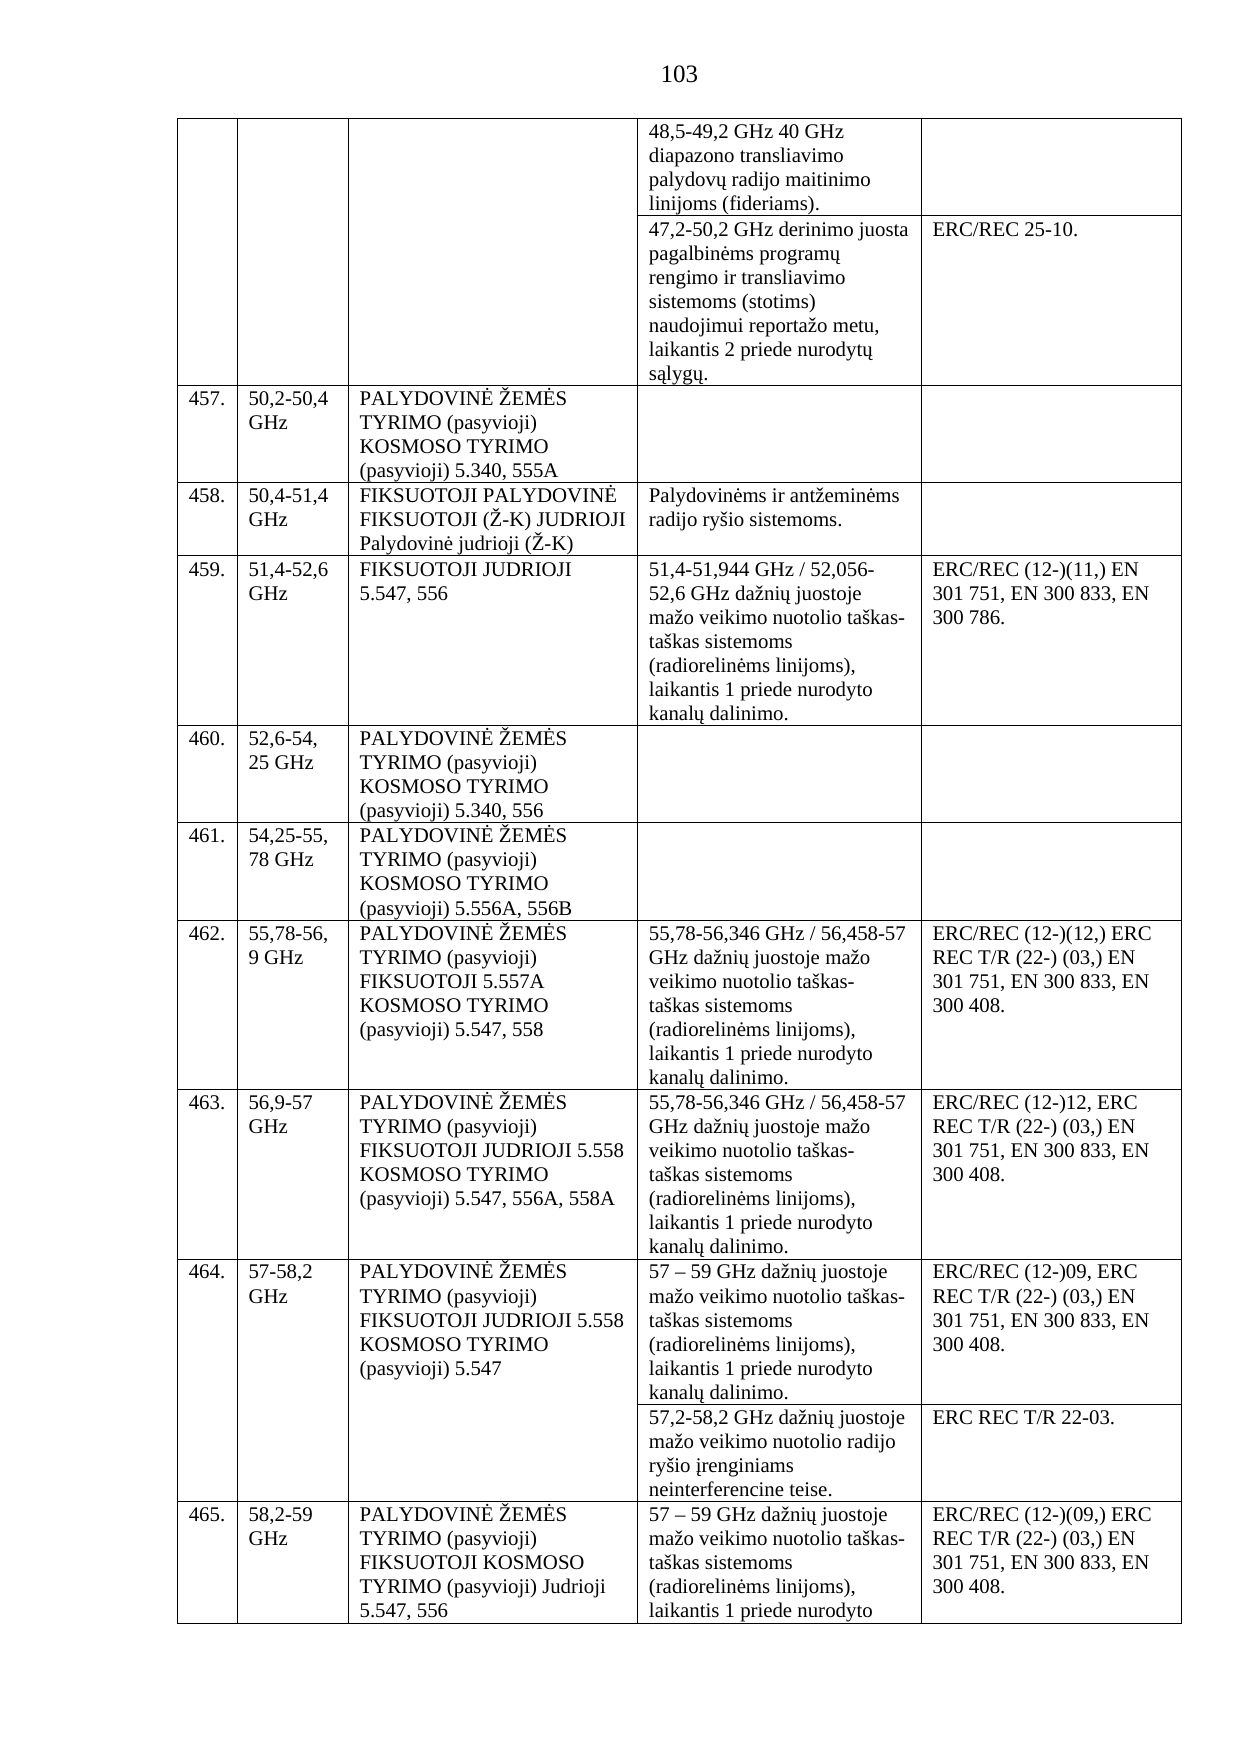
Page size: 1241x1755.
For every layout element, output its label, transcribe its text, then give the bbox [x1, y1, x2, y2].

table_cell PALYDOVINĖ ŽEMĖS TYRIMO (pasyvioji) FIKSUOTOJI KOSMOSO TYRIMO (pasyvioji) Judrioji 5.547, 556 [349, 1502, 637, 1622]
table_cell [178, 119, 237, 385]
table_cell ERC/REC (12-)(12,) ERC REC T/R (22-) (03,) EN 301 751, EN 300 833, EN 300 408. [922, 921, 1181, 1089]
table_cell 54,25-55, 78 GHz [238, 823, 348, 919]
table_cell 55,78-56, 9 GHz [238, 921, 348, 1089]
table_cell 463. [178, 1090, 237, 1258]
table_cell 47,2-50,2 GHz derinimo juosta pagalbinėms programų rengimo ir transliavimo sistemoms (stotims) naudojimui reportažo metu, laikantis 2 priede nurodytų sąlygų. [638, 216, 921, 385]
table_cell [922, 726, 1181, 822]
table_cell [922, 823, 1181, 919]
table_cell 51,4-51,944 GHz / 52,056-52,6 GHz dažnių juostoje mažo veikimo nuotolio taškas-taškas sistemoms (radiorelinėms linijoms), laikantis 1 priede nurodyto kanalų dalinimo. [638, 556, 921, 725]
table_cell PALYDOVINĖ ŽEMĖS TYRIMO (pasyvioji) KOSMOSO TYRIMO (pasyvioji) 5.340, 555A [349, 386, 637, 482]
table_cell ERC/REC (12-)12, ERC REC T/R (22-) (03,) EN 301 751, EN 300 833, EN 300 408. [922, 1090, 1181, 1258]
table_cell Palydovinėms ir antžeminėms radijo ryšio sistemoms. [638, 483, 921, 555]
table_cell 459. [178, 556, 237, 725]
table_cell PALYDOVINĖ ŽEMĖS TYRIMO (pasyvioji) KOSMOSO TYRIMO (pasyvioji) 5.340, 556 [349, 726, 637, 822]
table_cell 55,78-56,346 GHz / 56,458-57 GHz dažnių juostoje mažo veikimo nuotolio taškas- taškas sistemoms (radiorelinėms linijoms), laikantis 1 priede nurodyto kanalų dalinimo. [638, 1090, 921, 1258]
table_cell 58,2-59 GHz [238, 1502, 348, 1622]
table_cell [349, 119, 637, 385]
table_cell [922, 483, 1181, 555]
table_cell 50,4-51,4 GHz [238, 483, 348, 555]
table_cell 458. [178, 483, 237, 555]
table_cell [638, 823, 921, 919]
table_cell PALYDOVINĖ ŽEMĖS TYRIMO (pasyvioji) FIKSUOTOJI JUDRIOJI 5.558 KOSMOSO TYRIMO (pasyvioji) 5.547, 556A, 558A [349, 1090, 637, 1258]
table_cell 57-58,2 GHz [238, 1260, 348, 1501]
table_cell 457. [178, 386, 237, 482]
table_cell [638, 726, 921, 822]
table_cell 55,78-56,346 GHz / 56,458-57 GHz dažnių juostoje mažo veikimo nuotolio taškas- taškas sistemoms (radiorelinėms linijoms), laikantis 1 priede nurodyto kanalų dalinimo. [638, 921, 921, 1089]
table_cell 57 – 59 GHz dažnių juostoje mažo veikimo nuotolio taškas- taškas sistemoms (radiorelinėms linijoms), laikantis 1 priede nurodyto [638, 1502, 921, 1622]
table_cell ERC/REC 25-10. [922, 216, 1181, 385]
table_cell 460. [178, 726, 237, 822]
table_cell 50,2-50,4 GHz [238, 386, 348, 482]
table_cell [922, 386, 1181, 482]
table_cell 52,6-54, 25 GHz [238, 726, 348, 822]
table_cell PALYDOVINĖ ŽEMĖS TYRIMO (pasyvioji) FIKSUOTOJI 5.557A KOSMOSO TYRIMO (pasyvioji) 5.547, 558 [349, 921, 637, 1089]
table_cell PALYDOVINĖ ŽEMĖS TYRIMO (pasyvioji) KOSMOSO TYRIMO (pasyvioji) 5.556A, 556B [349, 823, 637, 919]
table_cell ERC/REC (12-)(11,) EN 301 751, EN 300 833, EN 300 786. [922, 556, 1181, 725]
table_cell ERC/REC (12-)09, ERC REC T/R (22-) (03,) EN 301 751, EN 300 833, EN 300 408. [922, 1260, 1181, 1404]
table_cell 48,5-49,2 GHz 40 GHz diapazono transliavimo palydovų radijo maitinimo linijoms (fideriams). [638, 119, 921, 215]
table_cell PALYDOVINĖ ŽEMĖS TYRIMO (pasyvioji) FIKSUOTOJI JUDRIOJI 5.558 KOSMOSO TYRIMO (pasyvioji) 5.547 [349, 1260, 637, 1501]
table_cell [922, 119, 1181, 215]
table_cell ERC/REC (12-)(09,) ERC REC T/R (22-) (03,) EN 301 751, EN 300 833, EN 300 408. [922, 1502, 1181, 1622]
table_cell 461. [178, 823, 237, 919]
table_cell [638, 386, 921, 482]
table_cell 51,4-52,6 GHz [238, 556, 348, 725]
table_cell 464. [178, 1260, 237, 1501]
table_cell 465. [178, 1502, 237, 1622]
table_cell FIKSUOTOJI JUDRIOJI 5.547, 556 [349, 556, 637, 725]
table_cell 462. [178, 921, 237, 1089]
table_cell 57,2-58,2 GHz dažnių juostoje mažo veikimo nuotolio radijo ryšio įrenginiams neinterferencine teise. [638, 1405, 921, 1501]
table_cell ERC REC T/R 22-03. [922, 1405, 1181, 1501]
table_cell FIKSUOTOJI PALYDOVINĖ FIKSUOTOJI (Ž-K) JUDRIOJI Palydovinė judrioji (Ž-K) [349, 483, 637, 555]
table_cell 57 – 59 GHz dažnių juostoje mažo veikimo nuotolio taškas- taškas sistemoms (radiorelinėms linijoms), laikantis 1 priede nurodyto kanalų dalinimo. [638, 1260, 921, 1404]
table_cell [238, 119, 348, 385]
table_cell 56,9-57 GHz [238, 1090, 348, 1258]
